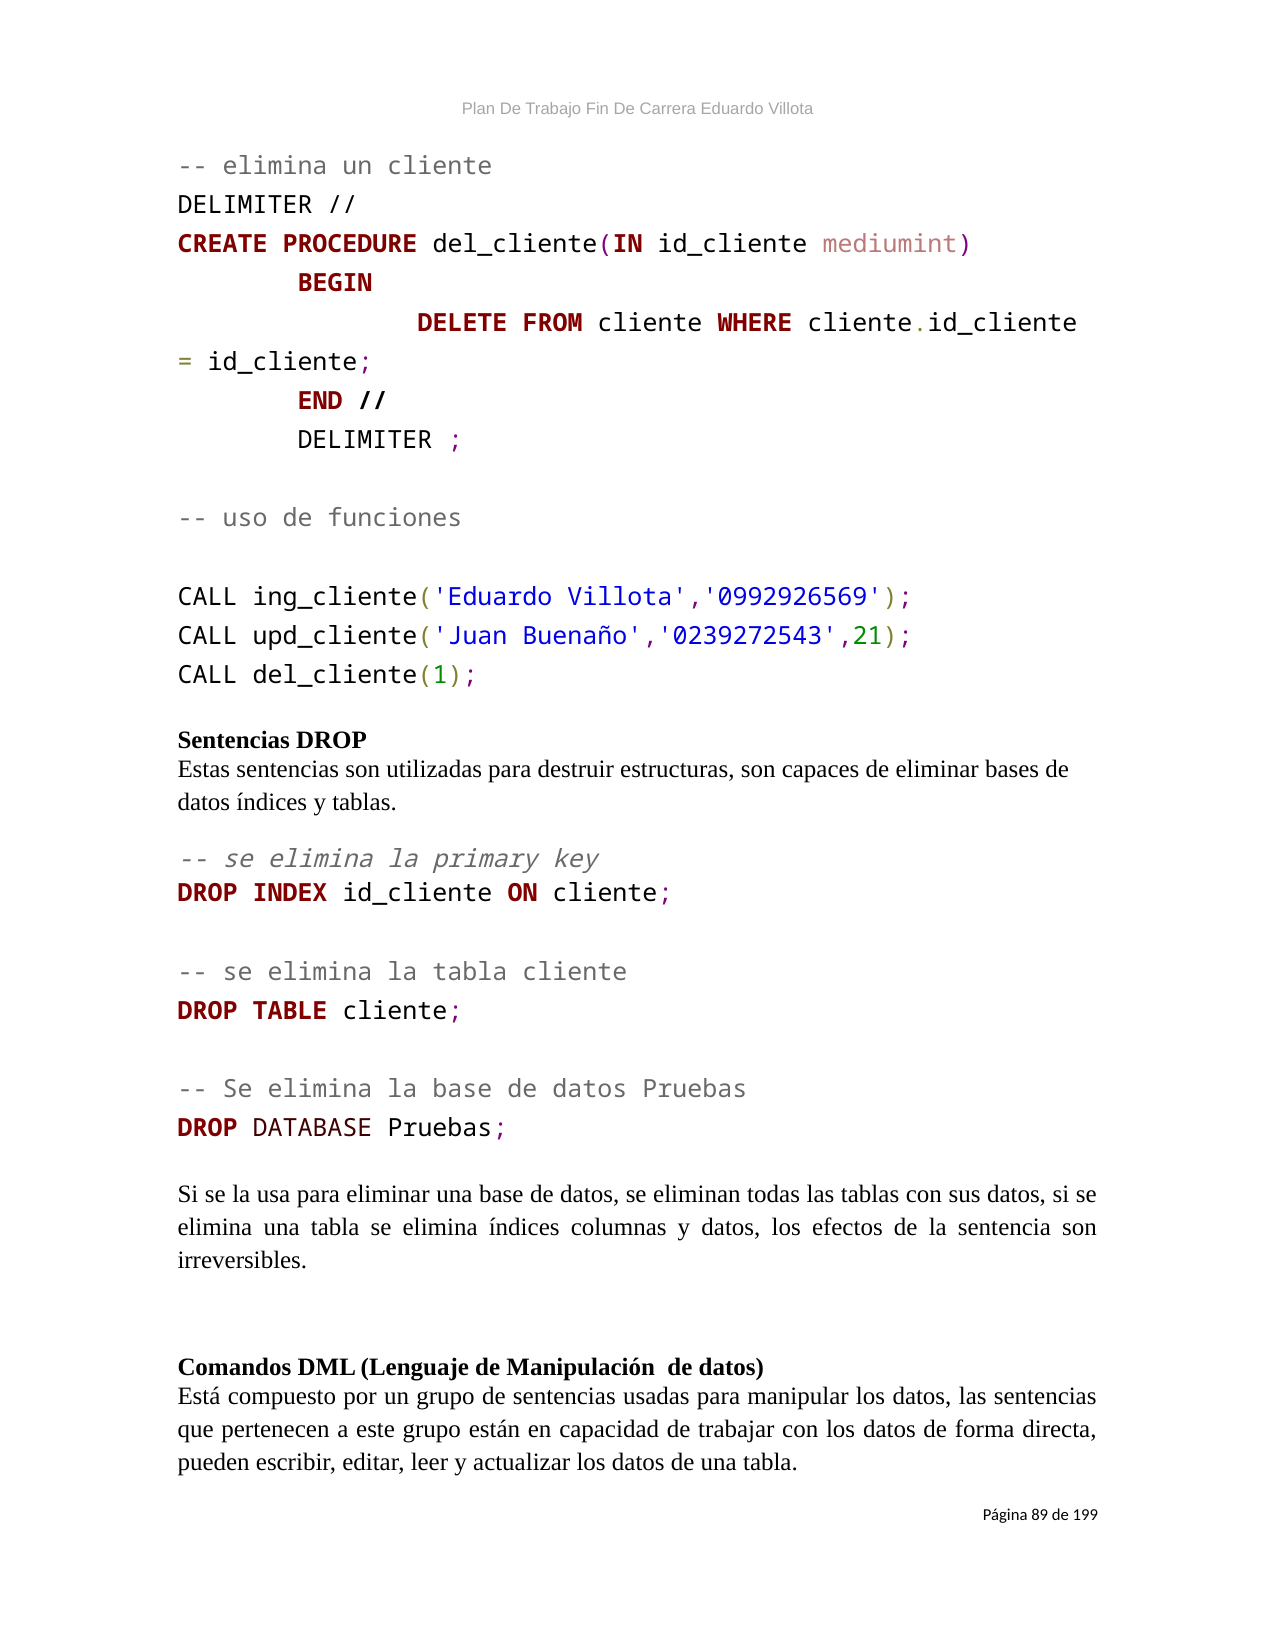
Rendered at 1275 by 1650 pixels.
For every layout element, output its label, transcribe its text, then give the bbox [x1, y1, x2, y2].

text -- se elimina la primary key [177, 841, 1098, 875]
text DROP TABLE cliente; [177, 993, 1098, 1027]
text Comandos DML (Lenguaje de Manipulación de datos) [177, 1352, 1098, 1381]
text DELIMITER ; [177, 422, 1098, 456]
text Estas sentencias son utilizadas para destruir estructuras, son capaces de eliminar bases de datos índices y tablas. [177, 754, 1098, 816]
text -- se elimina la tabla cliente [177, 953, 1098, 987]
text BEGIN [177, 265, 1098, 299]
text DROP INDEX id_cliente ON cliente; [177, 875, 1098, 909]
text -- uso de funciones [177, 500, 1098, 534]
text DELIMITER // [177, 187, 1098, 221]
text -- Se elimina la base de datos Pruebas [177, 1071, 1098, 1105]
text Sentencias DROP [177, 725, 1098, 754]
text CREATE PROCEDURE del_cliente(IN id_cliente mediumint) [177, 226, 1098, 260]
text CALL ing_cliente('Eduardo Villota','0992926569'); [177, 578, 1098, 612]
text -- elimina un cliente [177, 148, 1098, 182]
text Está compuesto por un grupo de sentencias usadas para manipular los datos, las sentencias que pertenecen a este grupo están en capacidad de trabajar con los datos de forma directa, pueden escribir, editar, leer y actualizar los datos de una tabla. [177, 1381, 1098, 1476]
text CALL del_cliente(1); [177, 657, 1098, 691]
text DROP DATABASE Pruebas; [177, 1110, 1098, 1144]
text CALL upd_cliente('Juan Buenaño','0239272543',21); [177, 618, 1098, 652]
text DELETE FROM cliente WHERE cliente.id_cliente = id_cliente; [177, 304, 1098, 377]
text END // [177, 383, 1098, 417]
text Si se la usa para eliminar una base de datos, se eliminan todas las tablas con sus datos, si se elimina una tabla se elimina índices columnas y datos, los efectos de la sentencia son irreversibles. [177, 1179, 1098, 1273]
